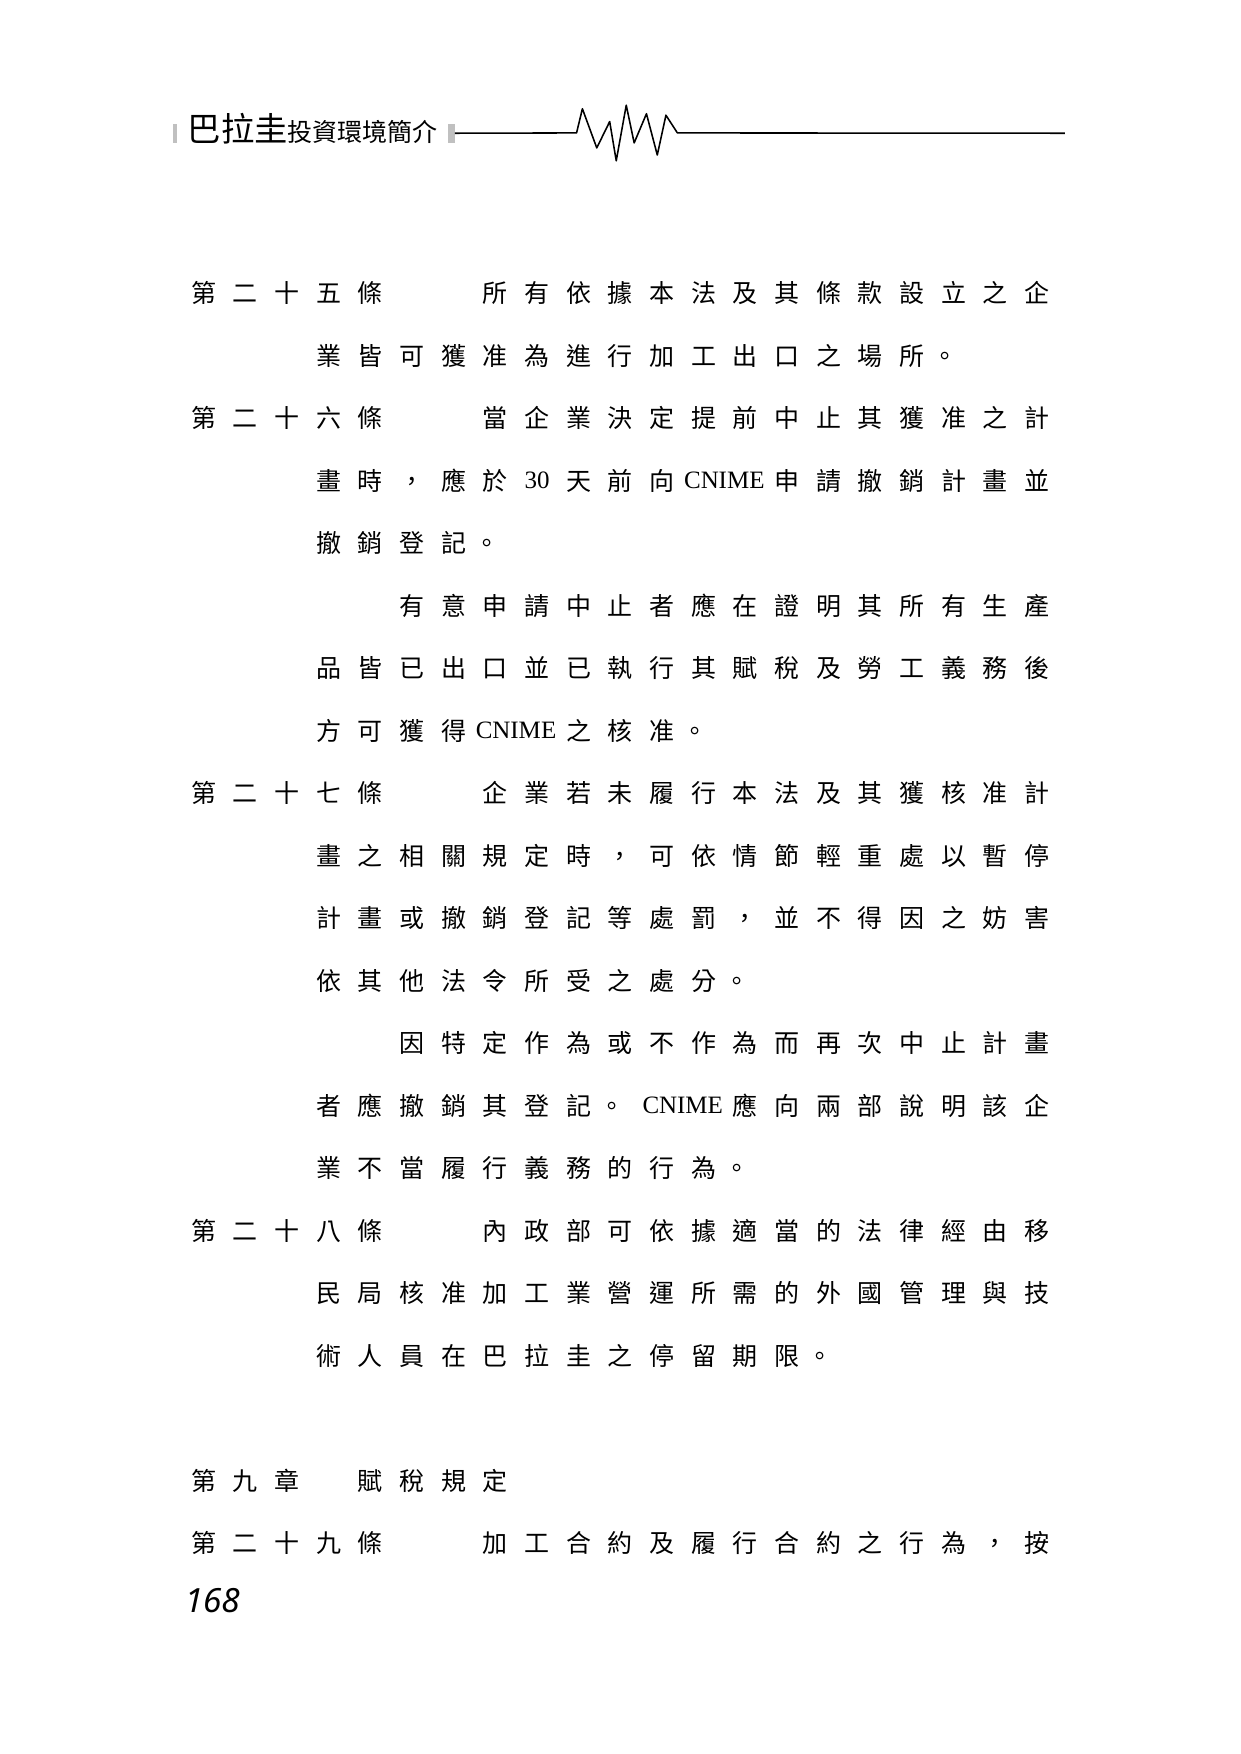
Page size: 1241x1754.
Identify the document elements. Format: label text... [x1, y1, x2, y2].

text 有意申請中止者應在證明其所有生產品皆已出口並已執行其賦稅及勞工義務後方可獲得CNIME之核准。 [306, 563, 1058, 750]
text 第二十五條 所有依據本法及其條款設立之企業皆可獲准為進行加工出口之場所。 [183, 250, 1058, 375]
text 第二十八條 內政部可依據適當的法律經由移民局核准加工業營運所需的外國管理與技術人員在巴拉圭之停留期限。 [183, 1188, 1058, 1375]
text 因特定作為或不作為而再次中止計畫者應撤銷其登記。CNIME應向兩部說明該企業不當履行義務的行為。 [306, 1000, 1058, 1188]
text 第二十九條 加工合約及履行合約之行為，按 [183, 1500, 1058, 1563]
text 第二十七條 企業若未履行本法及其獲核准計畫之相關規定時，可依情節輕重處以暫停計畫或撤銷登記等處罰，並不得因之妨害依其他法令所受之處分。 [183, 750, 1058, 1000]
text 第二十六條 當企業決定提前中止其獲准之計畫時，應於30天前向CNIME申請撤銷計畫並撤銷登記。 [183, 375, 1058, 563]
text 第九章 賦稅規定 [183, 1438, 1058, 1500]
